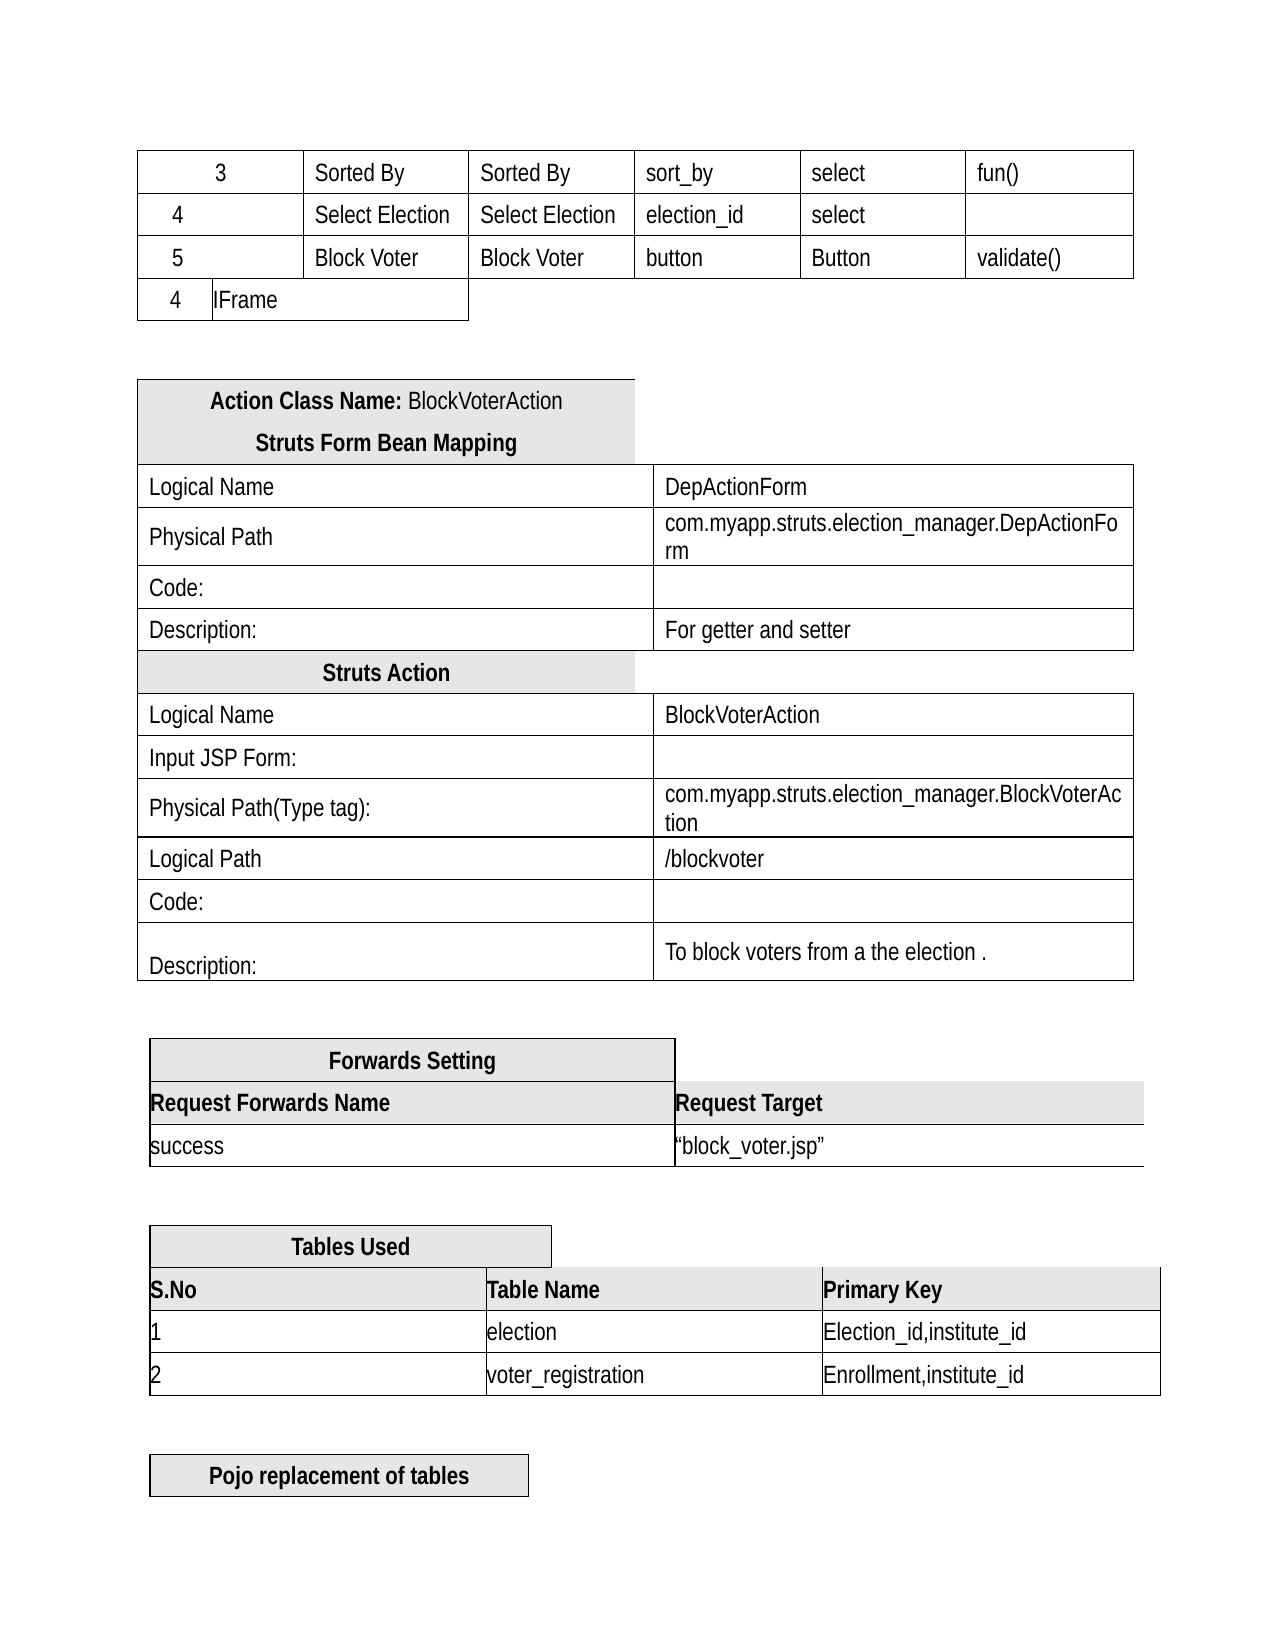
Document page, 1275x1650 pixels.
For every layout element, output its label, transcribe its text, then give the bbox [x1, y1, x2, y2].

table_cell BlockVoterAction [654, 694, 1133, 735]
table_cell IFrame [213, 279, 468, 320]
table_cell Struts Action [138, 651, 635, 693]
table_cell Table Name [487, 1267, 822, 1310]
table_cell “block_voter.jsp” [676, 1125, 1144, 1166]
table_cell voter_registration [487, 1353, 822, 1395]
table_cell Code: [138, 566, 653, 608]
table_header Action Class Name: BlockVoterAction [138, 380, 635, 421]
table_header Pojo replacement of tables [151, 1455, 528, 1496]
table_cell election [487, 1311, 822, 1352]
table_cell election_id [635, 194, 800, 235]
table_cell sort_by [635, 151, 800, 193]
table_cell Request Forwards Name [151, 1082, 674, 1123]
table_header [676, 1038, 1144, 1081]
table_header [635, 379, 1133, 421]
table_cell [635, 421, 1133, 464]
table_cell Block Voter [469, 236, 634, 278]
table_cell success [151, 1125, 674, 1166]
table_cell 1 [151, 1311, 486, 1352]
table_cell For getter and setter [654, 609, 1133, 650]
table_cell Description: [138, 923, 653, 980]
table_cell [966, 194, 1133, 235]
table_header [529, 1454, 823, 1496]
table_cell Election_id,institute_id [823, 1311, 1160, 1352]
table_cell Select Election [469, 194, 634, 235]
table_header Forwards Setting [151, 1039, 674, 1081]
table_cell [654, 880, 1133, 922]
table_cell Struts Form Bean Mapping [138, 421, 635, 464]
table_cell Enrollment,institute_id [823, 1353, 1160, 1395]
table_cell [654, 566, 1133, 608]
table_cell 4 [138, 194, 303, 235]
table_cell DepActionForm [654, 465, 1133, 507]
table_cell [654, 736, 1133, 778]
table_cell select [801, 151, 965, 193]
table_cell Sorted By [469, 151, 634, 193]
table_cell [635, 651, 1133, 693]
table_cell 3 [138, 151, 303, 193]
table_header Tables Used [151, 1226, 551, 1267]
table_cell validate() [966, 236, 1133, 278]
table_cell To block voters from a the election . [654, 923, 1133, 980]
table_cell S.No [151, 1268, 486, 1310]
table_cell button [635, 236, 800, 278]
table_cell Physical Path [138, 508, 653, 565]
table_cell Logical Path [138, 838, 653, 879]
table_cell com.myapp.struts.election_manager.DepActionForm [654, 508, 1133, 565]
table_cell 5 [138, 236, 303, 278]
table_cell 4 [138, 279, 212, 320]
table_cell Request Target [676, 1081, 1144, 1123]
table_header [823, 1225, 1161, 1267]
table_cell select [801, 194, 965, 235]
table_cell fun() [966, 151, 1133, 193]
table_cell Block Voter [304, 236, 468, 278]
table_cell [469, 279, 1133, 320]
table_cell Logical Name [138, 694, 653, 735]
table_header [552, 1225, 823, 1267]
table_header [823, 1454, 1161, 1496]
table_cell Primary Key [823, 1267, 1160, 1310]
table_cell Select Election [304, 194, 468, 235]
table_cell Description: [138, 609, 653, 650]
table_cell Button [801, 236, 965, 278]
table_cell Code: [138, 880, 653, 922]
table_cell 2 [151, 1353, 486, 1395]
table_cell /blockvoter [654, 838, 1133, 879]
table_cell com.myapp.struts.election_manager.BlockVoterAction [654, 779, 1133, 836]
table_cell Sorted By [304, 151, 468, 193]
table_cell Logical Name [138, 465, 653, 507]
table_cell Physical Path(Type tag): [138, 779, 653, 836]
table_cell Input JSP Form: [138, 736, 653, 778]
